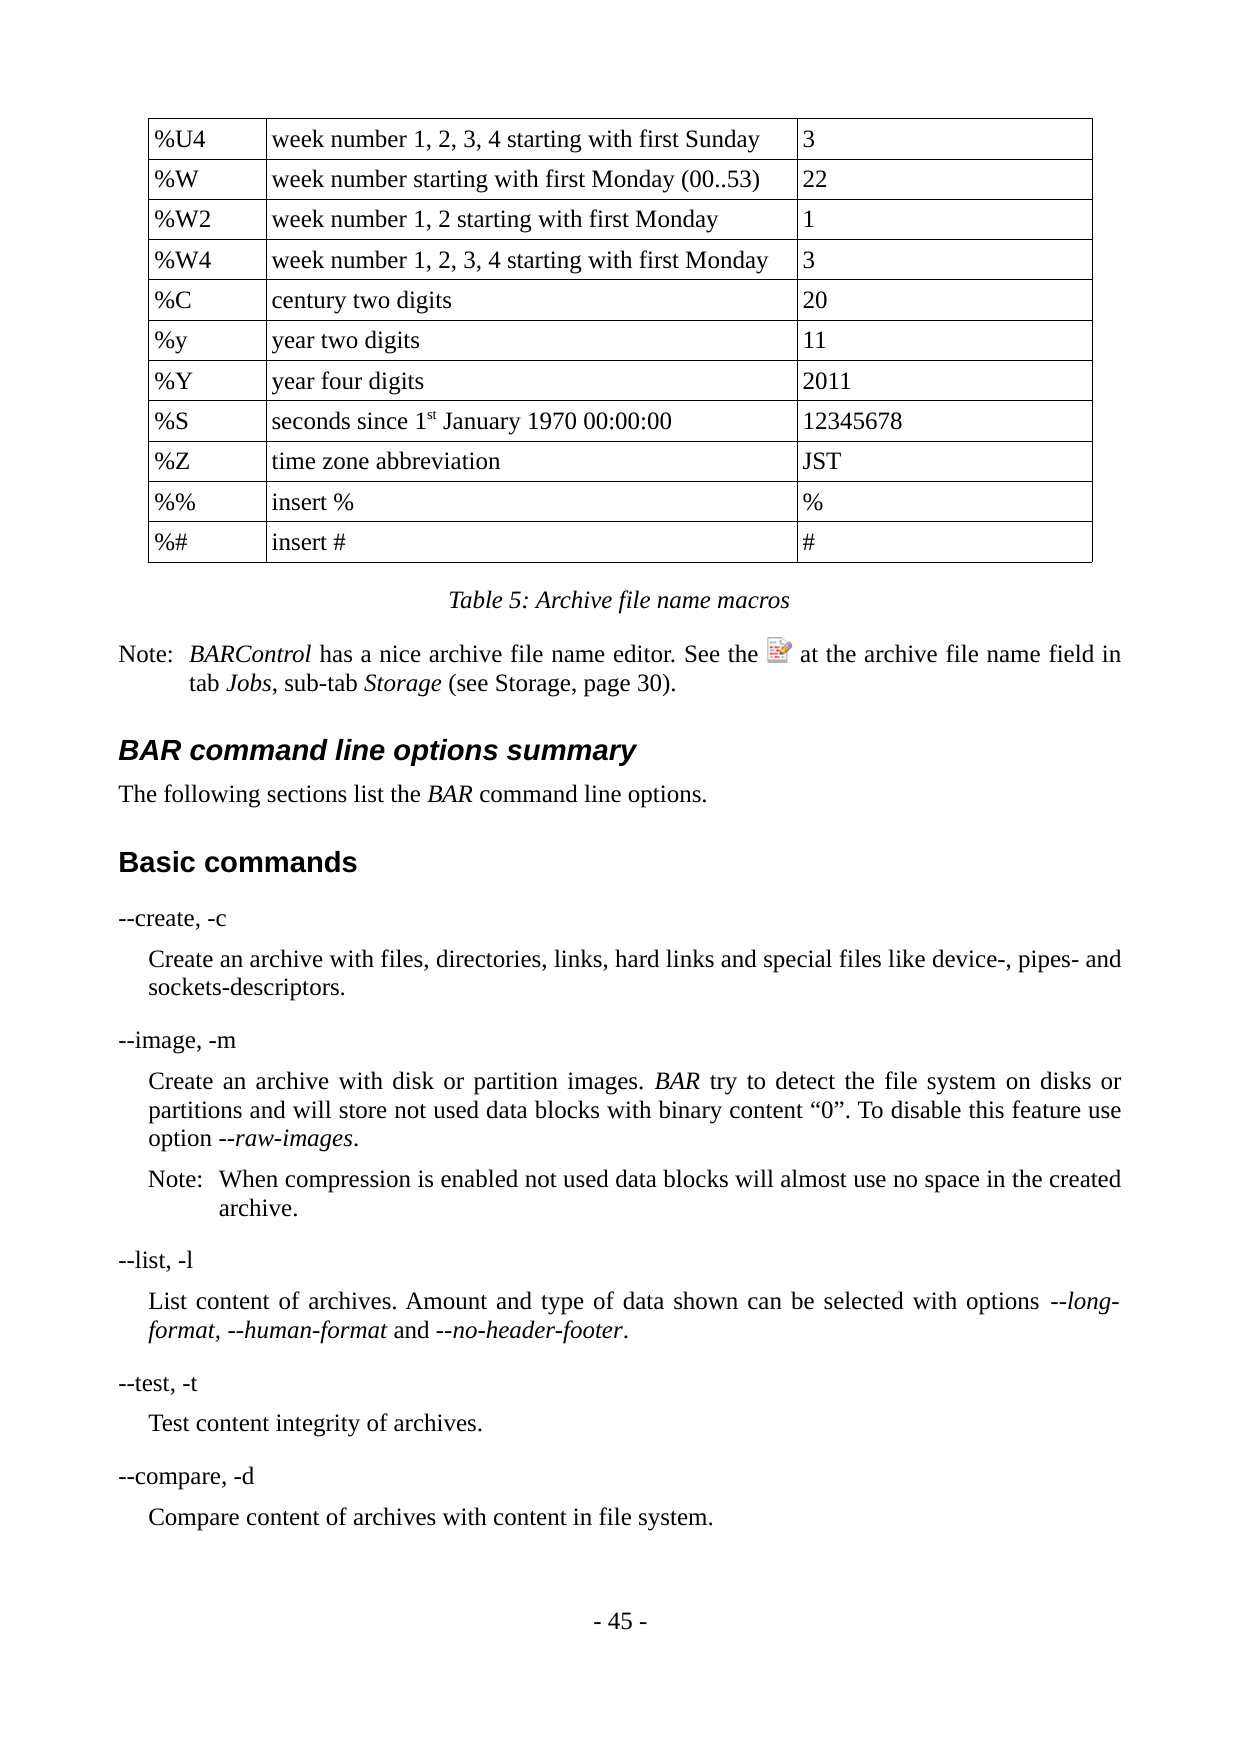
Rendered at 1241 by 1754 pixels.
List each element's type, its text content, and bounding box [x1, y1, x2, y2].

subtitle BAR command line options summary [118, 733, 1122, 767]
table_cell time zone abbreviation [267, 442, 797, 481]
table_cell %Z [149, 442, 266, 481]
table_cell % [798, 482, 1092, 521]
table_cell 12345678 [798, 401, 1092, 441]
text Table 5: Archive file name macros [118, 585, 1122, 614]
table_cell century two digits [267, 280, 797, 320]
table_cell %W [149, 160, 266, 199]
title --list, -l [118, 1246, 1122, 1274]
subtitle Basic commands [118, 845, 1122, 878]
title --create, -c [118, 903, 1122, 932]
table_cell 20 [798, 280, 1092, 320]
table_cell week number 1, 2 starting with first Monday [267, 200, 797, 239]
table_cell week number starting with first Monday (00..53) [267, 160, 797, 199]
title --image, -m [118, 1025, 1122, 1054]
table_cell %y [149, 321, 266, 360]
table_cell 22 [798, 160, 1092, 199]
picture [767, 637, 793, 663]
text Note: BARControl has a nice archive file name editor. See the at the archive file name field in tab Jobs, sub-tab Storage (see Storage, page 30). [118, 637, 1122, 697]
table_cell insert % [267, 482, 797, 521]
table_cell JST [798, 442, 1092, 481]
text The following sections list the BAR command line options. [118, 779, 1122, 808]
table_cell seconds since 1st January 1970 00:00:00 [267, 401, 797, 441]
table_cell year two digits [267, 321, 797, 360]
text Create an archive with files, directories, links, hard links and special files like device-, pipes- and sockets-descriptors. [148, 944, 1122, 1001]
table_cell %# [149, 522, 266, 562]
table_cell %Y [149, 361, 266, 400]
table_cell 11 [798, 321, 1092, 360]
text List content of archives. Amount and type of data shown can be selected with options ‑‑long-format, ‑‑human-format and ‑‑no-header-footer. [148, 1286, 1122, 1344]
title --test, -t [118, 1368, 1122, 1397]
table_cell %W4 [149, 240, 266, 279]
table_cell %S [149, 401, 266, 441]
table_cell # [798, 522, 1092, 562]
table_cell year four digits [267, 361, 797, 400]
table_cell 2011 [798, 361, 1092, 400]
text Test content integrity of archives. [148, 1408, 1122, 1437]
table_cell %C [149, 280, 266, 320]
table_cell 1 [798, 200, 1092, 239]
table_cell %W2 [149, 200, 266, 239]
table_cell 3 [798, 119, 1092, 158]
table_cell week number 1, 2, 3, 4 starting with first Monday [267, 240, 797, 279]
table_cell 3 [798, 240, 1092, 279]
text Note: When compression is enabled not used data blocks will almost use no space in the created archive. [148, 1164, 1122, 1222]
table_cell insert # [267, 522, 797, 562]
table_cell %U4 [149, 119, 266, 158]
title --compare, -d [118, 1461, 1122, 1490]
table_cell week number 1, 2, 3, 4 starting with first Sunday [267, 119, 797, 158]
text Compare content of archives with content in file system. [148, 1502, 1122, 1531]
table_cell %% [149, 482, 266, 521]
text Create an archive with disk or partition images. BAR try to detect the file system on disks or partitions and will store not used data blocks with binary content “0”. To disable this feature use option ‑‑raw-images. [148, 1066, 1122, 1152]
